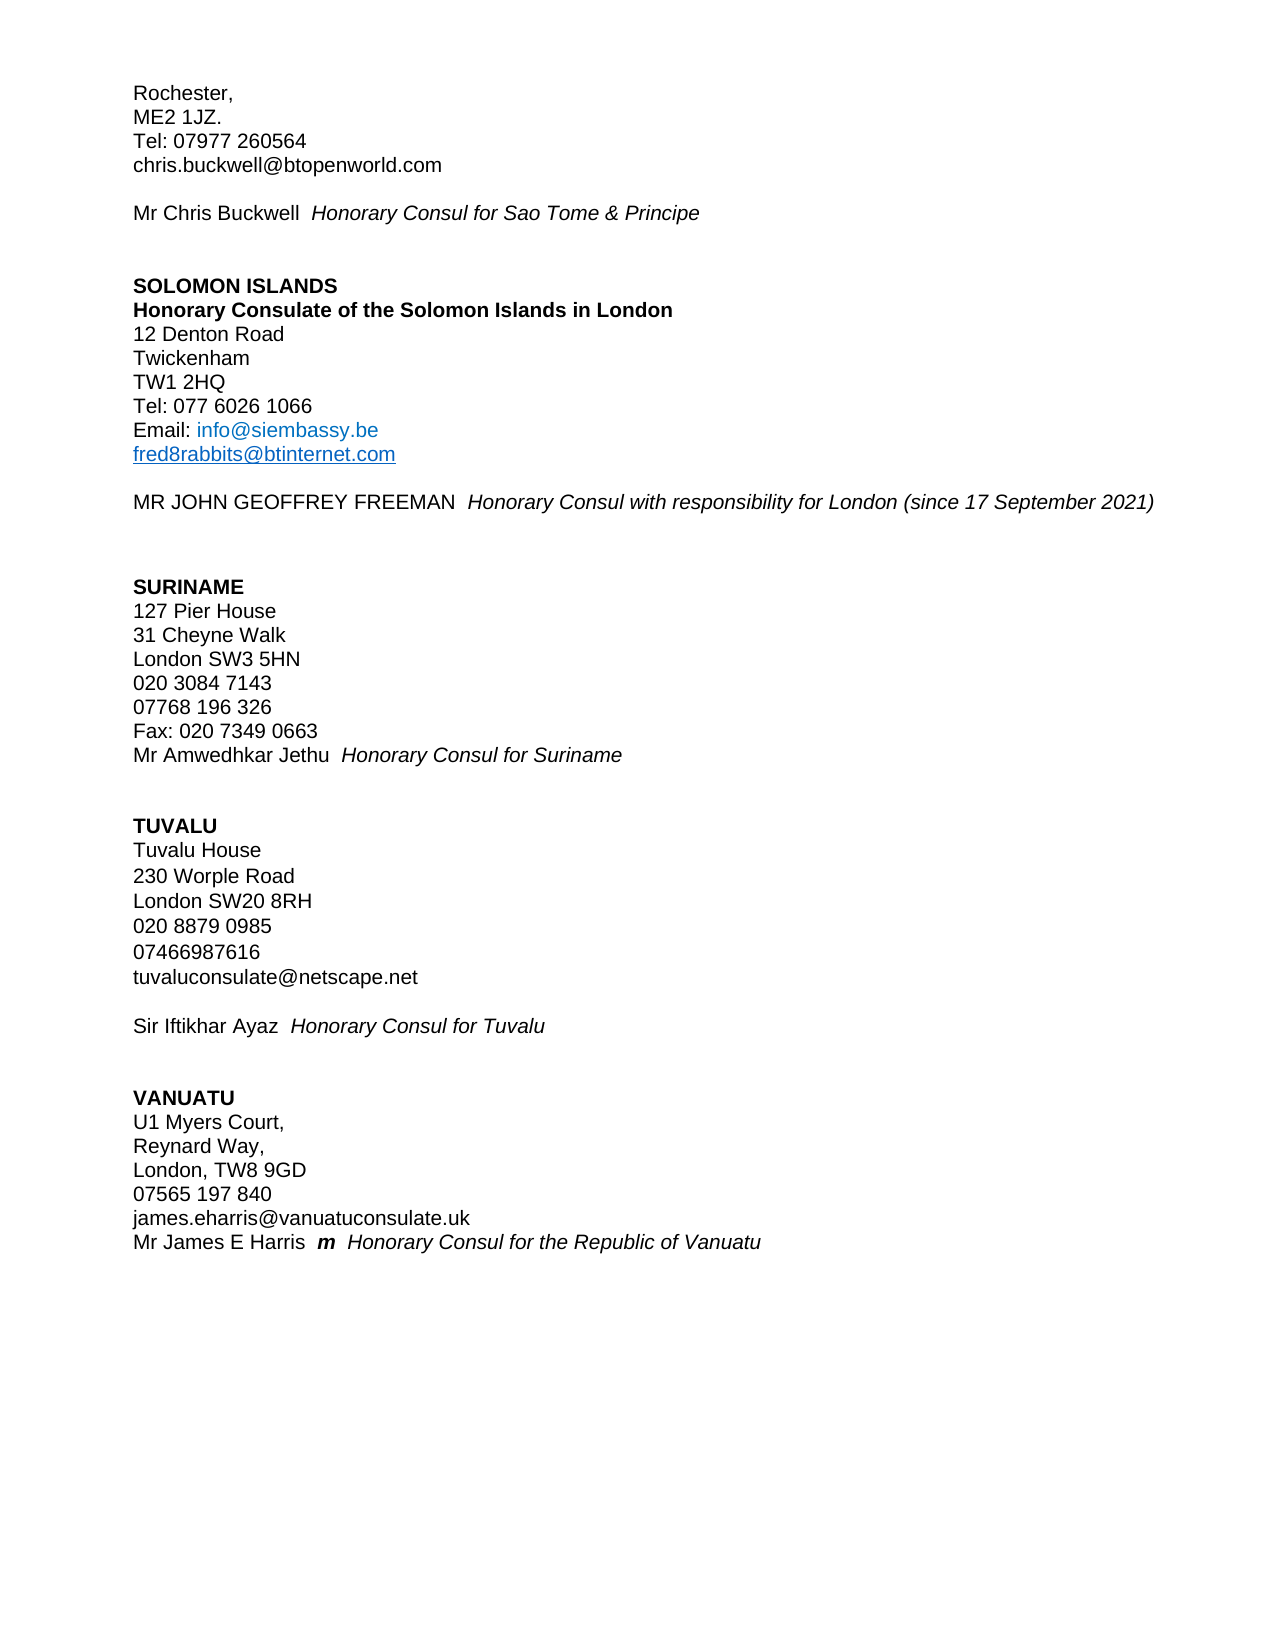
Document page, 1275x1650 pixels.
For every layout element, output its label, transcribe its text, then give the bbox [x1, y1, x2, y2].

text Mr Chris Buckwell Honorary Consul for Sao Tome & Principe [133, 201, 1181, 225]
text MR JOHN GEOFFREY FREEMAN Honorary Consul with responsibility for London (since 17 September 2021) [133, 490, 1181, 514]
text 07768 196 326 [133, 694, 1181, 718]
text 31 Cheyne Walk [133, 623, 1181, 647]
text fred8rabbits@btinternet.com [133, 442, 1181, 466]
text London SW20 8RH [133, 889, 1181, 913]
text 020 3084 7143 [133, 671, 1181, 694]
text TUVALU [133, 814, 1181, 838]
text 12 Denton Road [133, 322, 1181, 346]
text 07565 197 840 [133, 1182, 1181, 1206]
text Fax: 020 7349 0663 [133, 718, 1181, 742]
text tuvaluconsulate@netscape.net [133, 965, 1181, 989]
text SOLOMON ISLANDS [133, 274, 1181, 298]
text Tel: 07977 260564 [133, 129, 1181, 153]
text London, TW8 9GD [133, 1158, 1181, 1182]
text VANUATU [133, 1086, 1181, 1110]
text james.eharris@vanuatuconsulate.uk [133, 1206, 1181, 1230]
text ME2 1JZ. [133, 105, 1181, 129]
text 07466987616 [133, 939, 1181, 963]
text Email: info@siembassy.be [133, 418, 1181, 442]
text Sir Iftikhar Ayaz Honorary Consul for Tuvalu [133, 1014, 1181, 1038]
text Rochester, [133, 81, 1181, 105]
text chris.buckwell@btopenworld.com [133, 153, 1181, 177]
text TW1 2HQ [133, 370, 1181, 394]
text Mr James E Harris m Honorary Consul for the Republic of Vanuatu [133, 1230, 1181, 1254]
text Reynard Way, [133, 1134, 1181, 1158]
text 230 Worple Road [133, 863, 1181, 887]
text Tuvalu House [133, 838, 1181, 862]
text Mr Amwedhkar Jethu Honorary Consul for Suriname [133, 742, 1181, 766]
text 127 Pier House [133, 599, 1181, 623]
text Tel: 077 6026 1066 [133, 394, 1181, 418]
text 020 8879 0985 [133, 914, 1181, 938]
text Honorary Consulate of the Solomon Islands in London [133, 298, 1181, 322]
subtitle SURINAME [133, 575, 1181, 599]
text London SW3 5HN [133, 647, 1181, 671]
text U1 Myers Court, [133, 1110, 1181, 1134]
text Twickenham [133, 346, 1181, 370]
